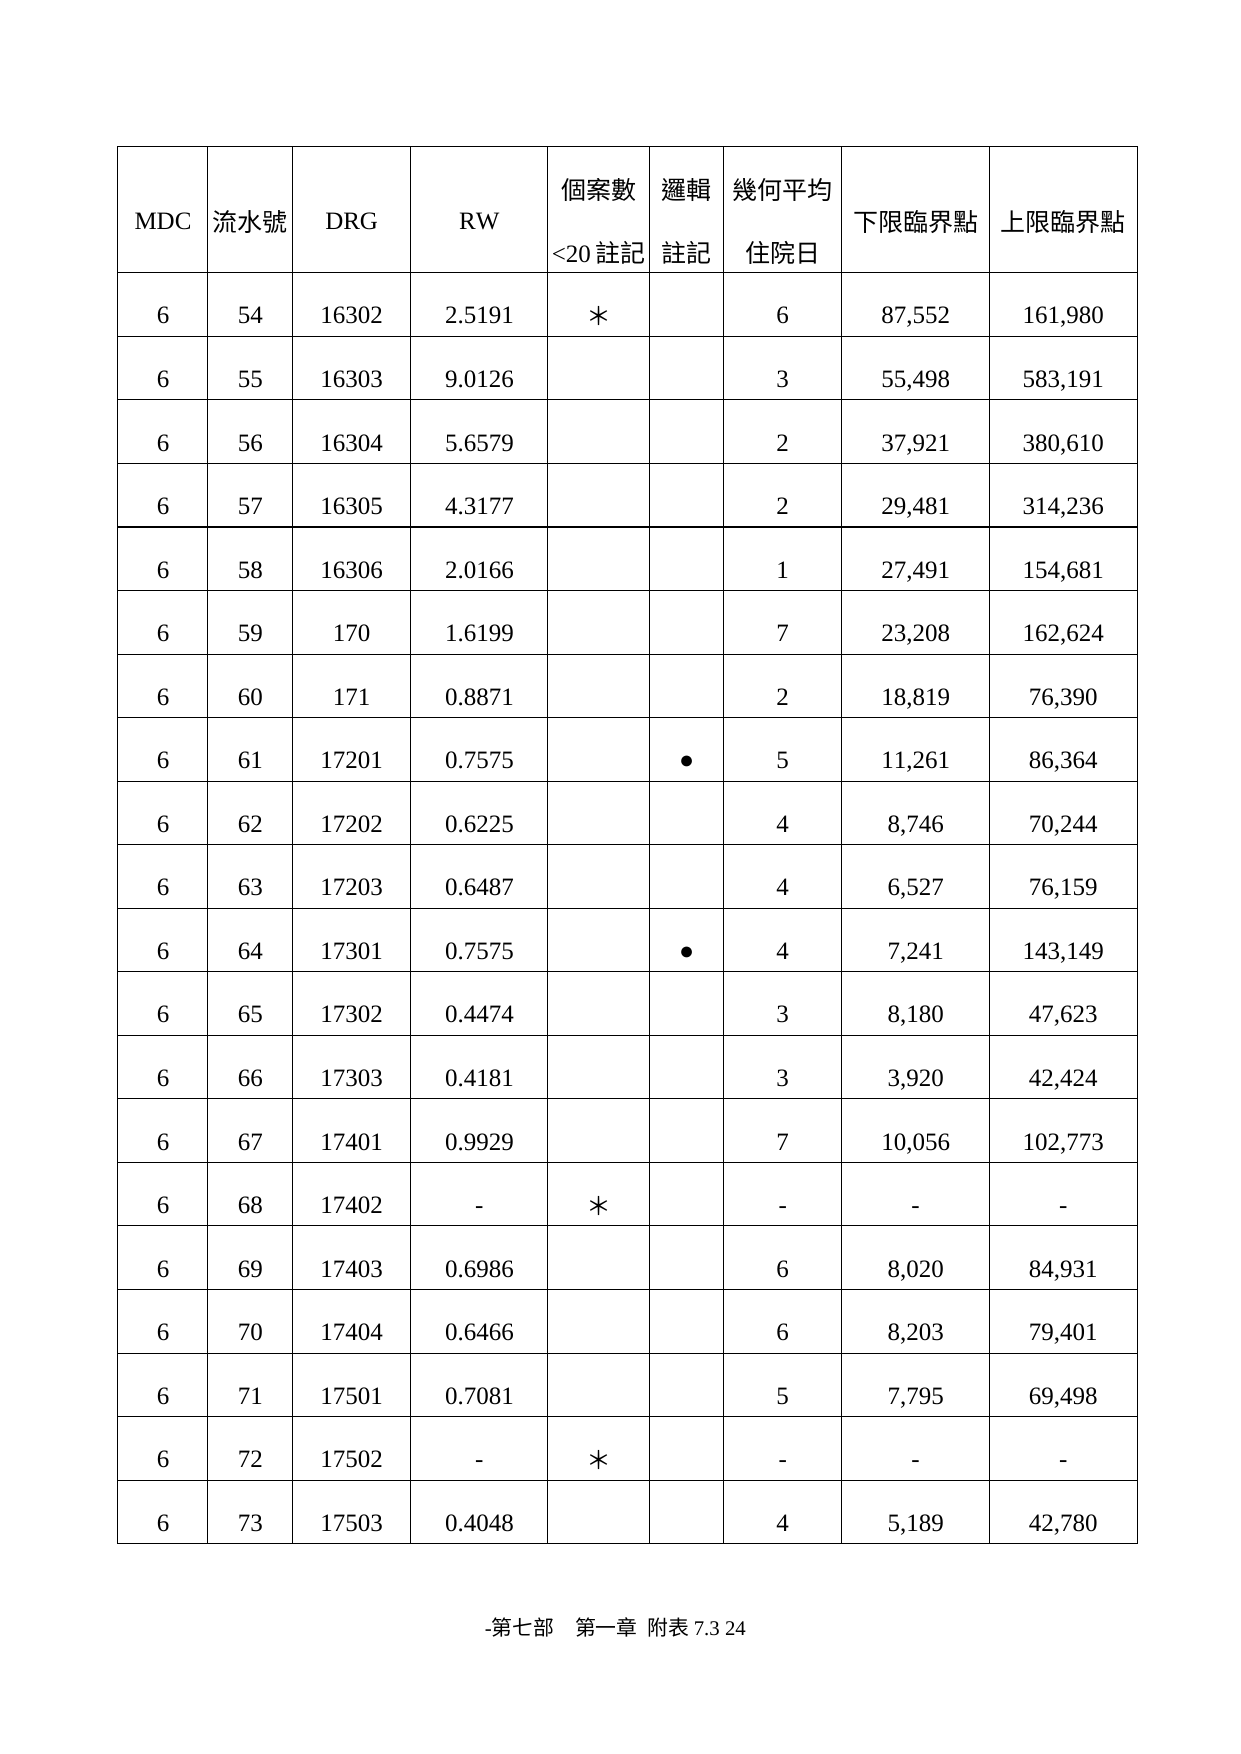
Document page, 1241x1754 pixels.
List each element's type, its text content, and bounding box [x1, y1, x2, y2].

table_cell 6,527 [842, 845, 989, 908]
table_cell 17203 [293, 845, 410, 908]
table_cell 583,191 [990, 337, 1137, 399]
table_cell 17501 [293, 1354, 410, 1416]
table_cell [548, 337, 649, 399]
table_cell 4 [724, 909, 841, 971]
table_cell 6 [118, 464, 207, 526]
table_cell 2.0166 [411, 528, 547, 590]
table_cell 84,931 [990, 1226, 1137, 1289]
table_cell 6 [118, 1417, 207, 1479]
table_cell 10,056 [842, 1099, 989, 1162]
table_cell 6 [724, 1290, 841, 1352]
table_cell 16304 [293, 400, 410, 463]
table_cell 0.6225 [411, 782, 547, 844]
table_cell [650, 1354, 723, 1416]
table_cell 47,623 [990, 972, 1137, 1035]
table_cell [548, 909, 649, 971]
table_cell 17302 [293, 972, 410, 1035]
table_cell 17403 [293, 1226, 410, 1289]
table_cell 0.4048 [411, 1481, 547, 1543]
table_cell - [411, 1163, 547, 1225]
table_cell 56 [208, 400, 292, 463]
table_cell ＊ [548, 273, 649, 336]
table_cell 0.4474 [411, 972, 547, 1035]
table_cell 154,681 [990, 528, 1137, 590]
table_cell ● [650, 718, 723, 781]
table_cell 5,189 [842, 1481, 989, 1543]
table_cell 17503 [293, 1481, 410, 1543]
table_cell [548, 1290, 649, 1352]
table_cell 1.6199 [411, 591, 547, 653]
table_cell 380,610 [990, 400, 1137, 463]
table_cell 0.8871 [411, 655, 547, 717]
table_cell 29,481 [842, 464, 989, 526]
table_cell 6 [118, 1226, 207, 1289]
table_cell 23,208 [842, 591, 989, 653]
table_header 幾何平均 住院日 [724, 147, 841, 272]
table_header RW [411, 147, 547, 272]
table_cell [650, 400, 723, 463]
table_cell 6 [118, 1354, 207, 1416]
table_cell - [724, 1163, 841, 1225]
table_cell 58 [208, 528, 292, 590]
table_cell 79,401 [990, 1290, 1137, 1352]
table_cell - [842, 1417, 989, 1479]
table_cell 5.6579 [411, 400, 547, 463]
table_cell [650, 337, 723, 399]
table_cell 4 [724, 845, 841, 908]
table_cell [650, 591, 723, 653]
table_cell 3 [724, 337, 841, 399]
table_cell 171 [293, 655, 410, 717]
table_cell 71 [208, 1354, 292, 1416]
table_cell 1 [724, 528, 841, 590]
table_cell 8,203 [842, 1290, 989, 1352]
table_cell [650, 1036, 723, 1098]
table_cell 314,236 [990, 464, 1137, 526]
table_header 個案數<20註記 [548, 147, 649, 272]
table_cell [650, 1481, 723, 1543]
table_cell 6 [118, 273, 207, 336]
table_cell [650, 528, 723, 590]
table_cell 3,920 [842, 1036, 989, 1098]
table_cell [650, 1417, 723, 1479]
table_cell 73 [208, 1481, 292, 1543]
table_cell 61 [208, 718, 292, 781]
table_cell 16303 [293, 337, 410, 399]
table_cell [650, 1099, 723, 1162]
table_header 上限臨界點 [990, 147, 1137, 272]
table_cell 8,180 [842, 972, 989, 1035]
table_cell [548, 845, 649, 908]
table_cell 67 [208, 1099, 292, 1162]
table_cell 2 [724, 655, 841, 717]
table_cell 6 [118, 782, 207, 844]
table_cell 65 [208, 972, 292, 1035]
table_cell 2 [724, 400, 841, 463]
table_cell 42,424 [990, 1036, 1137, 1098]
table_cell [548, 1226, 649, 1289]
table_cell 3 [724, 1036, 841, 1098]
table_cell 6 [118, 1163, 207, 1225]
table_cell 63 [208, 845, 292, 908]
table_cell - [990, 1163, 1137, 1225]
table_cell 17401 [293, 1099, 410, 1162]
table_cell 143,149 [990, 909, 1137, 971]
table_cell 6 [118, 655, 207, 717]
table_cell 86,364 [990, 718, 1137, 781]
table_cell 27,491 [842, 528, 989, 590]
table_cell 17404 [293, 1290, 410, 1352]
table_cell 6 [118, 909, 207, 971]
table_cell 7 [724, 1099, 841, 1162]
table_cell - [724, 1417, 841, 1479]
table_cell 0.7575 [411, 718, 547, 781]
table_cell 7,795 [842, 1354, 989, 1416]
table_cell 3 [724, 972, 841, 1035]
table_cell 6 [118, 337, 207, 399]
table_cell [548, 528, 649, 590]
table_cell 0.9929 [411, 1099, 547, 1162]
table_cell 4 [724, 782, 841, 844]
table_header 下限臨界點 [842, 147, 989, 272]
table_cell 8,746 [842, 782, 989, 844]
table_cell [548, 718, 649, 781]
table_cell 72 [208, 1417, 292, 1479]
table_cell 17201 [293, 718, 410, 781]
table_cell 76,159 [990, 845, 1137, 908]
table_cell 70,244 [990, 782, 1137, 844]
table_cell 2.5191 [411, 273, 547, 336]
table_cell [548, 464, 649, 526]
table_cell [548, 1481, 649, 1543]
table_cell [650, 1163, 723, 1225]
table_cell 68 [208, 1163, 292, 1225]
table_cell 6 [118, 1099, 207, 1162]
table_cell 170 [293, 591, 410, 653]
table_cell 87,552 [842, 273, 989, 336]
table_cell [650, 1290, 723, 1352]
table_cell - [990, 1417, 1137, 1479]
table_cell [650, 972, 723, 1035]
table_cell [548, 972, 649, 1035]
table_cell [548, 1036, 649, 1098]
table_cell 5 [724, 1354, 841, 1416]
table_cell 17402 [293, 1163, 410, 1225]
table_cell 55 [208, 337, 292, 399]
table_cell [650, 1226, 723, 1289]
table_cell 102,773 [990, 1099, 1137, 1162]
table_cell 76,390 [990, 655, 1137, 717]
table_cell 16305 [293, 464, 410, 526]
table_cell 69,498 [990, 1354, 1137, 1416]
table_cell 0.6487 [411, 845, 547, 908]
table_cell 17202 [293, 782, 410, 844]
table_cell 6 [724, 1226, 841, 1289]
table_cell 5 [724, 718, 841, 781]
table_cell 18,819 [842, 655, 989, 717]
table_cell 70 [208, 1290, 292, 1352]
table_cell 62 [208, 782, 292, 844]
table_cell 9.0126 [411, 337, 547, 399]
table_cell ＊ [548, 1163, 649, 1225]
table_cell 8,020 [842, 1226, 989, 1289]
table_cell 55,498 [842, 337, 989, 399]
table_cell - [411, 1417, 547, 1479]
table_cell 37,921 [842, 400, 989, 463]
table_cell 54 [208, 273, 292, 336]
table_cell 69 [208, 1226, 292, 1289]
table_cell 7,241 [842, 909, 989, 971]
table_cell 0.4181 [411, 1036, 547, 1098]
table_header 流水號 [208, 147, 292, 272]
table_cell [548, 782, 649, 844]
table_cell 6 [118, 528, 207, 590]
table_header DRG [293, 147, 410, 272]
table_cell 16302 [293, 273, 410, 336]
table_cell 0.6986 [411, 1226, 547, 1289]
table_cell 6 [118, 845, 207, 908]
table_cell 17502 [293, 1417, 410, 1479]
table_cell ＊ [548, 1417, 649, 1479]
table_cell ● [650, 909, 723, 971]
table_cell [548, 1099, 649, 1162]
table_cell 4 [724, 1481, 841, 1543]
table_cell 17303 [293, 1036, 410, 1098]
table_cell 162,624 [990, 591, 1137, 653]
table_cell 6 [118, 1481, 207, 1543]
table_cell [650, 655, 723, 717]
table_cell 6 [118, 718, 207, 781]
table_cell 64 [208, 909, 292, 971]
table_cell - [842, 1163, 989, 1225]
table_cell 0.7081 [411, 1354, 547, 1416]
table_cell 6 [118, 400, 207, 463]
table_cell 2 [724, 464, 841, 526]
table_cell 0.6466 [411, 1290, 547, 1352]
table_cell 0.7575 [411, 909, 547, 971]
table_cell [548, 400, 649, 463]
table_cell 6 [118, 972, 207, 1035]
table_cell [548, 1354, 649, 1416]
table_cell 60 [208, 655, 292, 717]
table_cell [650, 845, 723, 908]
table_cell [650, 273, 723, 336]
table_header 邏輯 註記 [650, 147, 723, 272]
table_cell 16306 [293, 528, 410, 590]
table_cell [650, 464, 723, 526]
table_cell 4.3177 [411, 464, 547, 526]
table_cell [548, 655, 649, 717]
table_header MDC [118, 147, 207, 272]
table_cell 57 [208, 464, 292, 526]
table_cell [548, 591, 649, 653]
table_cell 6 [118, 1036, 207, 1098]
table_cell 6 [118, 591, 207, 653]
table_cell 17301 [293, 909, 410, 971]
table_cell 66 [208, 1036, 292, 1098]
table_cell 42,780 [990, 1481, 1137, 1543]
table_cell 7 [724, 591, 841, 653]
table_cell 6 [118, 1290, 207, 1352]
table_cell 59 [208, 591, 292, 653]
table_cell [650, 782, 723, 844]
table_cell 11,261 [842, 718, 989, 781]
table_cell 161,980 [990, 273, 1137, 336]
table_cell 6 [724, 273, 841, 336]
